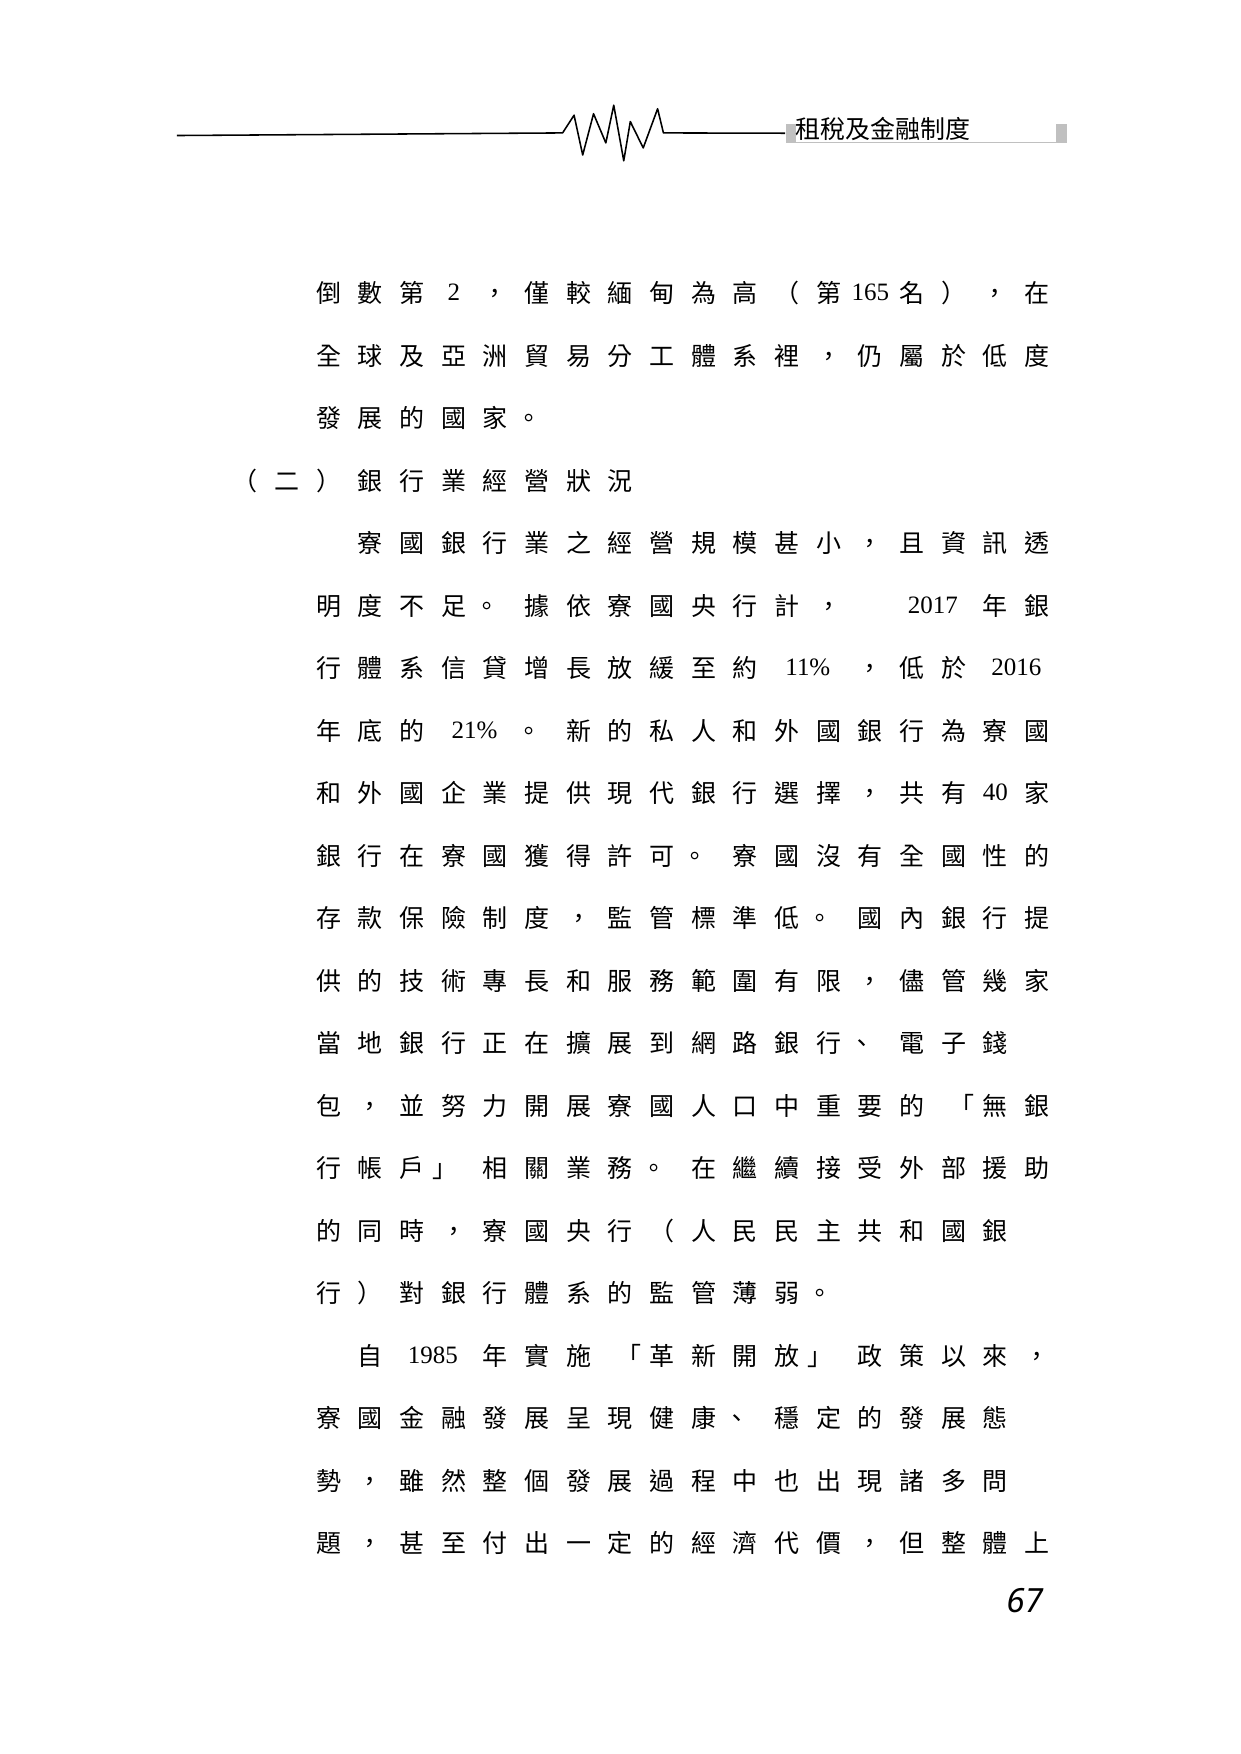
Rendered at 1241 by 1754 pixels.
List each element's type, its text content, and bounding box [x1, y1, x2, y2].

text 自1985年實施「革新開放」政策以來，寮國金融發展呈現健康、穩定的發展態勢，雖然整個發展過程中也出現諸多問題，甚至付出一定的經濟代價，但整體上 [281, 1313, 1058, 1563]
text （二）銀行業經營狀況 [207, 438, 1058, 500]
text 倒數第2，僅較緬甸為高（第165名），在全球及亞洲貿易分工體系裡，仍屬於低度發展的國家。 [281, 250, 1058, 438]
text 寮國銀行業之經營規模甚小，且資訊透明度不足。據依寮國央行計， 2017年銀行體系信貸增長放緩至約11%，低於2016年底的21%。新的私人和外國銀行為寮國和外國企業提供現代銀行選擇，共有40家銀行在寮國獲得許可。寮國沒有全國性的存款保險制度，監管標準低。國內銀行提供的技術專長和服務範圍有限，儘管幾家當地銀行正在擴展到網路銀行、電子錢包，並努力開展寮國人口中重要的「無銀行帳戶」相關業務。在繼續接受外部援助的同時，寮國央行（人民民主共和國銀行）對銀行體系的監管薄弱。 [281, 500, 1058, 1313]
